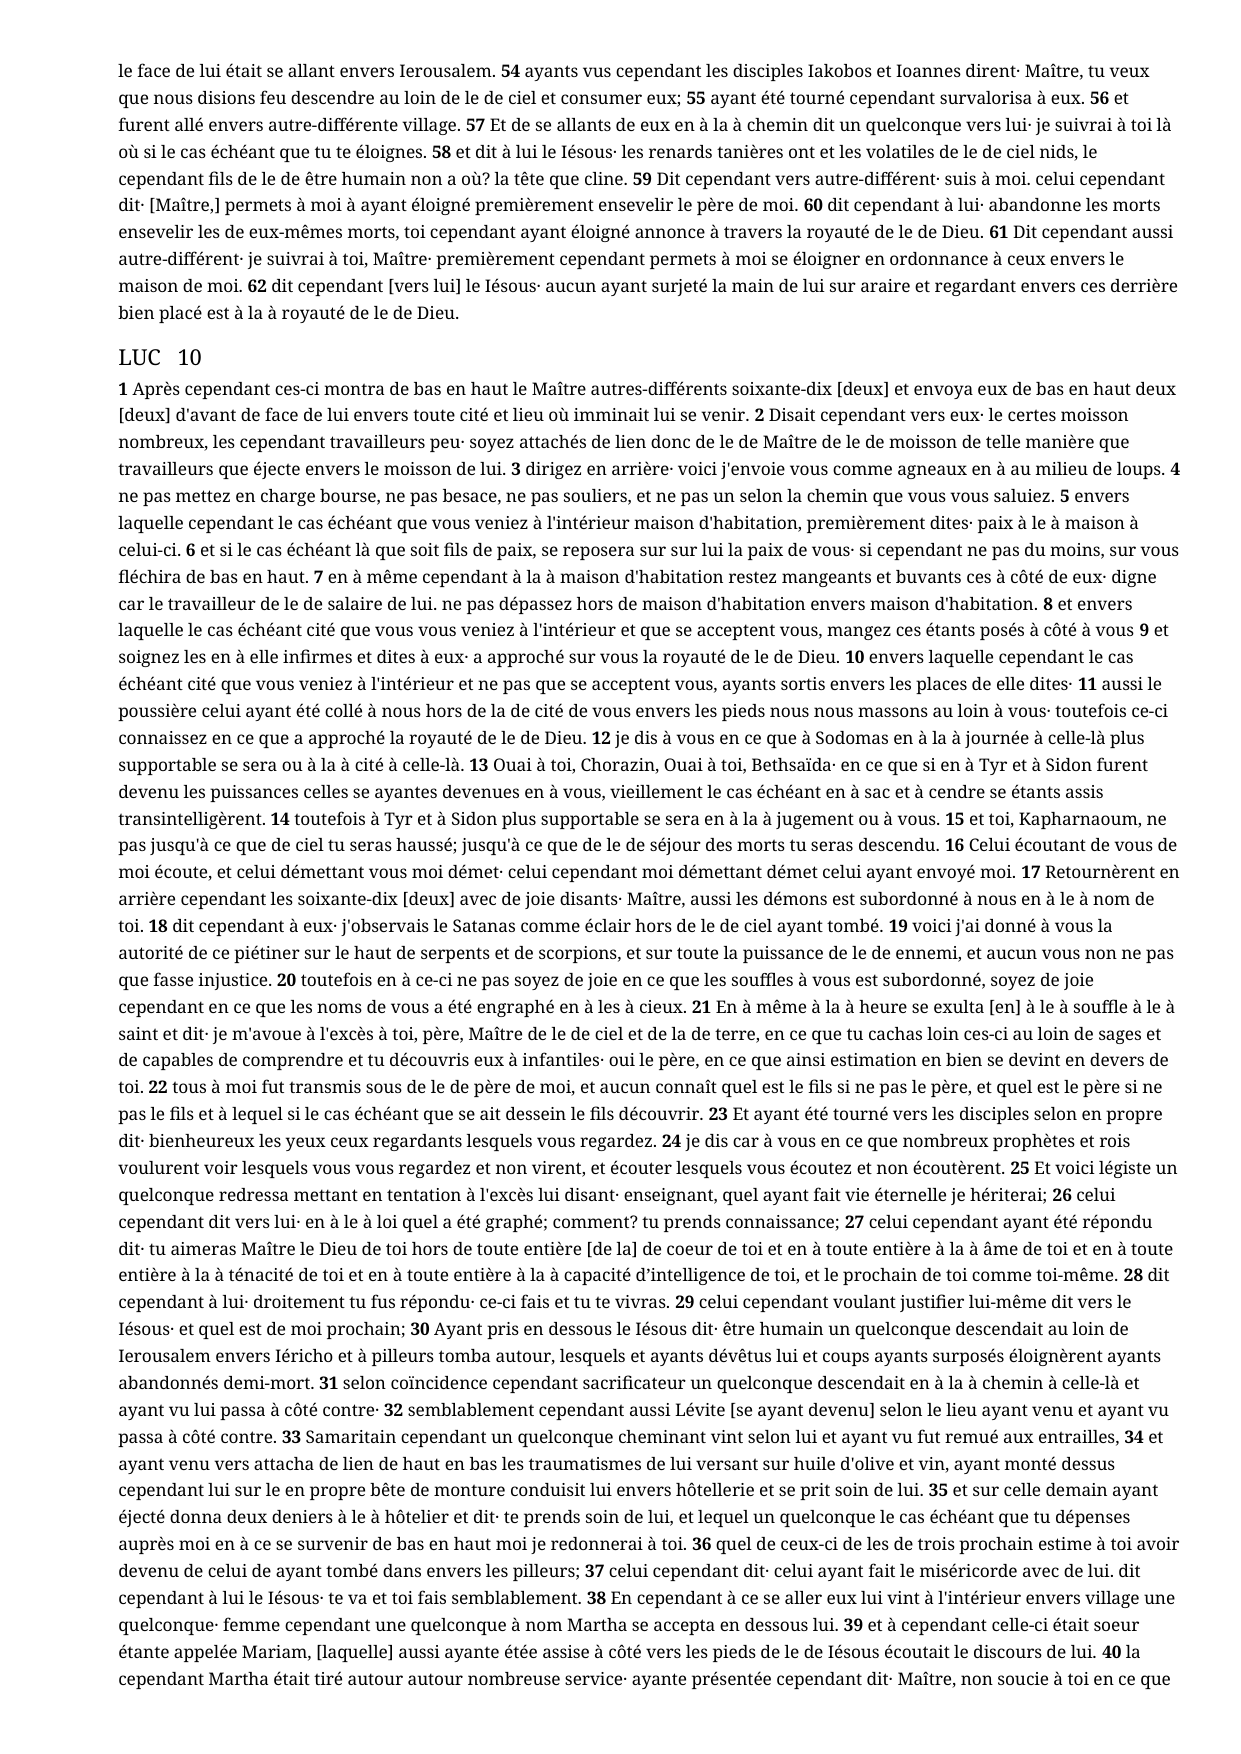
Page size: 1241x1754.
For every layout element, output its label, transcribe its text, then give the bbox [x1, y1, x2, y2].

text LUC 10 [118, 342, 1181, 372]
text 1 Après cependant ces-ci montra de bas en haut le Maître autres-différents soixante-dix [deux] et envoya eux de bas en haut deux [deux] d'avant de face de lui envers toute cité et lieu où imminait lui se venir. 2 Disait cependant vers eux· le certes moisson nombreux, les cependant travailleurs peu· soyez attachés de lien donc de le de Maître de le de moisson de telle manière que travailleurs que éjecte envers le moisson de lui. 3 dirigez en arrière· voici j'envoie vous comme agneaux en à au milieu de loups. 4 ne pas mettez en charge bourse, ne pas besace, ne pas souliers, et ne pas un selon la chemin que vous vous saluiez. 5 envers laquelle cependant le cas échéant que vous veniez à l'intérieur maison d'habitation, premièrement dites· paix à le à maison à celui-ci. 6 et si le cas échéant là que soit fils de paix, se reposera sur sur lui la paix de vous· si cependant ne pas du moins, sur vous fléchira de bas en haut. 7 en à même cependant à la à maison d'habitation restez mangeants et buvants ces à côté de eux· digne car le travailleur de le de salaire de lui. ne pas dépassez hors de maison d'habitation envers maison d'habitation. 8 et envers laquelle le cas échéant cité que vous vous veniez à l'intérieur et que se acceptent vous, mangez ces étants posés à côté à vous 9 et soignez les en à elle infirmes et dites à eux· a approché sur vous la royauté de le de Dieu. 10 envers laquelle cependant le cas échéant cité que vous veniez à l'intérieur et ne pas que se acceptent vous, ayants sortis envers les places de elle dites· 11 aussi le poussière celui ayant été collé à nous hors de la de cité de vous envers les pieds nous nous massons au loin à vous· toutefois ce-ci connaissez en ce que a approché la royauté de le de Dieu. 12 je dis à vous en ce que à Sodomas en à la à journée à celle-là plus supportable se sera ou à la à cité à celle-là. 13 Ouai à toi, Chorazin, Ouai à toi, Bethsaïda· en ce que si en à Tyr et à Sidon furent devenu les puissances celles se ayantes devenues en à vous, vieillement le cas échéant en à sac et à cendre se étants assis transintelligèrent. 14 toutefois à Tyr et à Sidon plus supportable se sera en à la à jugement ou à vous. 15 et toi, Kapharnaoum, ne pas jusqu'à ce que de ciel tu seras haussé; jusqu'à ce que de le de séjour des morts tu seras descendu. 16 Celui écoutant de vous de moi écoute, et celui démettant vous moi démet· celui cependant moi démettant démet celui ayant envoyé moi. 17 Retournèrent en arrière cependant les soixante-dix [deux] avec de joie disants· Maître, aussi les démons est subordonné à nous en à le à nom de toi. 18 dit cependant à eux· j'observais le Satanas comme éclair hors de le de ciel ayant tombé. 19 voici j'ai donné à vous la autorité de ce piétiner sur le haut de serpents et de scorpions, et sur toute la puissance de le de ennemi, et aucun vous non ne pas que fasse injustice. 20 toutefois en à ce-ci ne pas soyez de joie en ce que les souffles à vous est subordonné, soyez de joie cependant en ce que les noms de vous a été engraphé en à les à cieux. 21 En à même à la à heure se exulta [en] à le à souffle à le à saint et dit· je m'avoue à l'excès à toi, père, Maître de le de ciel et de la de terre, en ce que tu cachas loin ces-ci au loin de sages et de capables de comprendre et tu découvris eux à infantiles· oui le père, en ce que ainsi estimation en bien se devint en devers de toi. 22 tous à moi fut transmis sous de le de père de moi, et aucun connaît quel est le fils si ne pas le père, et quel est le père si ne pas le fils et à lequel si le cas échéant que se ait dessein le fils découvrir. 23 Et ayant été tourné vers les disciples selon en propre dit· bienheureux les yeux ceux regardants lesquels vous regardez. 24 je dis car à vous en ce que nombreux prophètes et rois voulurent voir lesquels vous vous regardez et non virent, et écouter lesquels vous écoutez et non écoutèrent. 25 Et voici légiste un quelconque redressa mettant en tentation à l'excès lui disant· enseignant, quel ayant fait vie éternelle je hériterai; 26 celui cependant dit vers lui· en à le à loi quel a été graphé; comment? tu prends connaissance; 27 celui cependant ayant été répondu dit· tu aimeras Maître le Dieu de toi hors de toute entière [de la] de coeur de toi et en à toute entière à la à âme de toi et en à toute entière à la à ténacité de toi et en à toute entière à la à capacité d’intelligence de toi, et le prochain de toi comme toi-même. 28 dit cependant à lui· droitement tu fus répondu· ce-ci fais et tu te vivras. 29 celui cependant voulant justifier lui-même dit vers le Iésous· et quel est de moi prochain; 30 Ayant pris en dessous le Iésous dit· être humain un quelconque descendait au loin de Ierousalem envers Iéricho et à pilleurs tomba autour, lesquels et ayants dévêtus lui et coups ayants surposés éloignèrent ayants abandonnés demi-mort. 31 selon coïncidence cependant sacrificateur un quelconque descendait en à la à chemin à celle-là et ayant vu lui passa à côté contre· 32 semblablement cependant aussi Lévite [se ayant devenu] selon le lieu ayant venu et ayant vu passa à côté contre. 33 Samaritain cependant un quelconque cheminant vint selon lui et ayant vu fut remué aux entrailles, 34 et ayant venu vers attacha de lien de haut en bas les traumatismes de lui versant sur huile d'olive et vin, ayant monté dessus cependant lui sur le en propre bête de monture conduisit lui envers hôtellerie et se prit soin de lui. 35 et sur celle demain ayant éjecté donna deux deniers à le à hôtelier et dit· te prends soin de lui, et lequel un quelconque le cas échéant que tu dépenses auprès moi en à ce se survenir de bas en haut moi je redonnerai à toi. 36 quel de ceux-ci de les de trois prochain estime à toi avoir devenu de celui de ayant tombé dans envers les pilleurs; 37 celui cependant dit· celui ayant fait le miséricorde avec de lui. dit cependant à lui le Iésous· te va et toi fais semblablement. 38 En cependant à ce se aller eux lui vint à l'intérieur envers village une quelconque· femme cependant une quelconque à nom Martha se accepta en dessous lui. 39 et à cependant celle-ci était soeur étante appelée Mariam, [laquelle] aussi ayante étée assise à côté vers les pieds de le de Iésous écoutait le discours de lui. 40 la cependant Martha était tiré autour autour nombreuse service· ayante présentée cependant dit· Maître, non soucie à toi en ce que [118, 377, 1181, 1690]
text le face de lui était se allant envers Ierousalem. 54 ayants vus cependant les disciples Iakobos et Ioannes dirent· Maître, tu veux que nous disions feu descendre au loin de le de ciel et consumer eux; 55 ayant été tourné cependant survalorisa à eux. 56 et furent allé envers autre-différente village. 57 Et de se allants de eux en à la à chemin dit un quelconque vers lui· je suivrai à toi là où si le cas échéant que tu te éloignes. 58 et dit à lui le Iésous· les renards tanières ont et les volatiles de le de ciel nids, le cependant fils de le de être humain non a où? la tête que cline. 59 Dit cependant vers autre-différent· suis à moi. celui cependant dit· [Maître,] permets à moi à ayant éloigné premièrement ensevelir le père de moi. 60 dit cependant à lui· abandonne les morts ensevelir les de eux-mêmes morts, toi cependant ayant éloigné annonce à travers la royauté de le de Dieu. 61 Dit cependant aussi autre-différent· je suivrai à toi, Maître· premièrement cependant permets à moi se éloigner en ordonnance à ceux envers le maison de moi. 62 dit cependant [vers lui] le Iésous· aucun ayant surjeté la main de lui sur araire et regardant envers ces derrière bien placé est à la à royauté de le de Dieu. [118, 59, 1181, 324]
